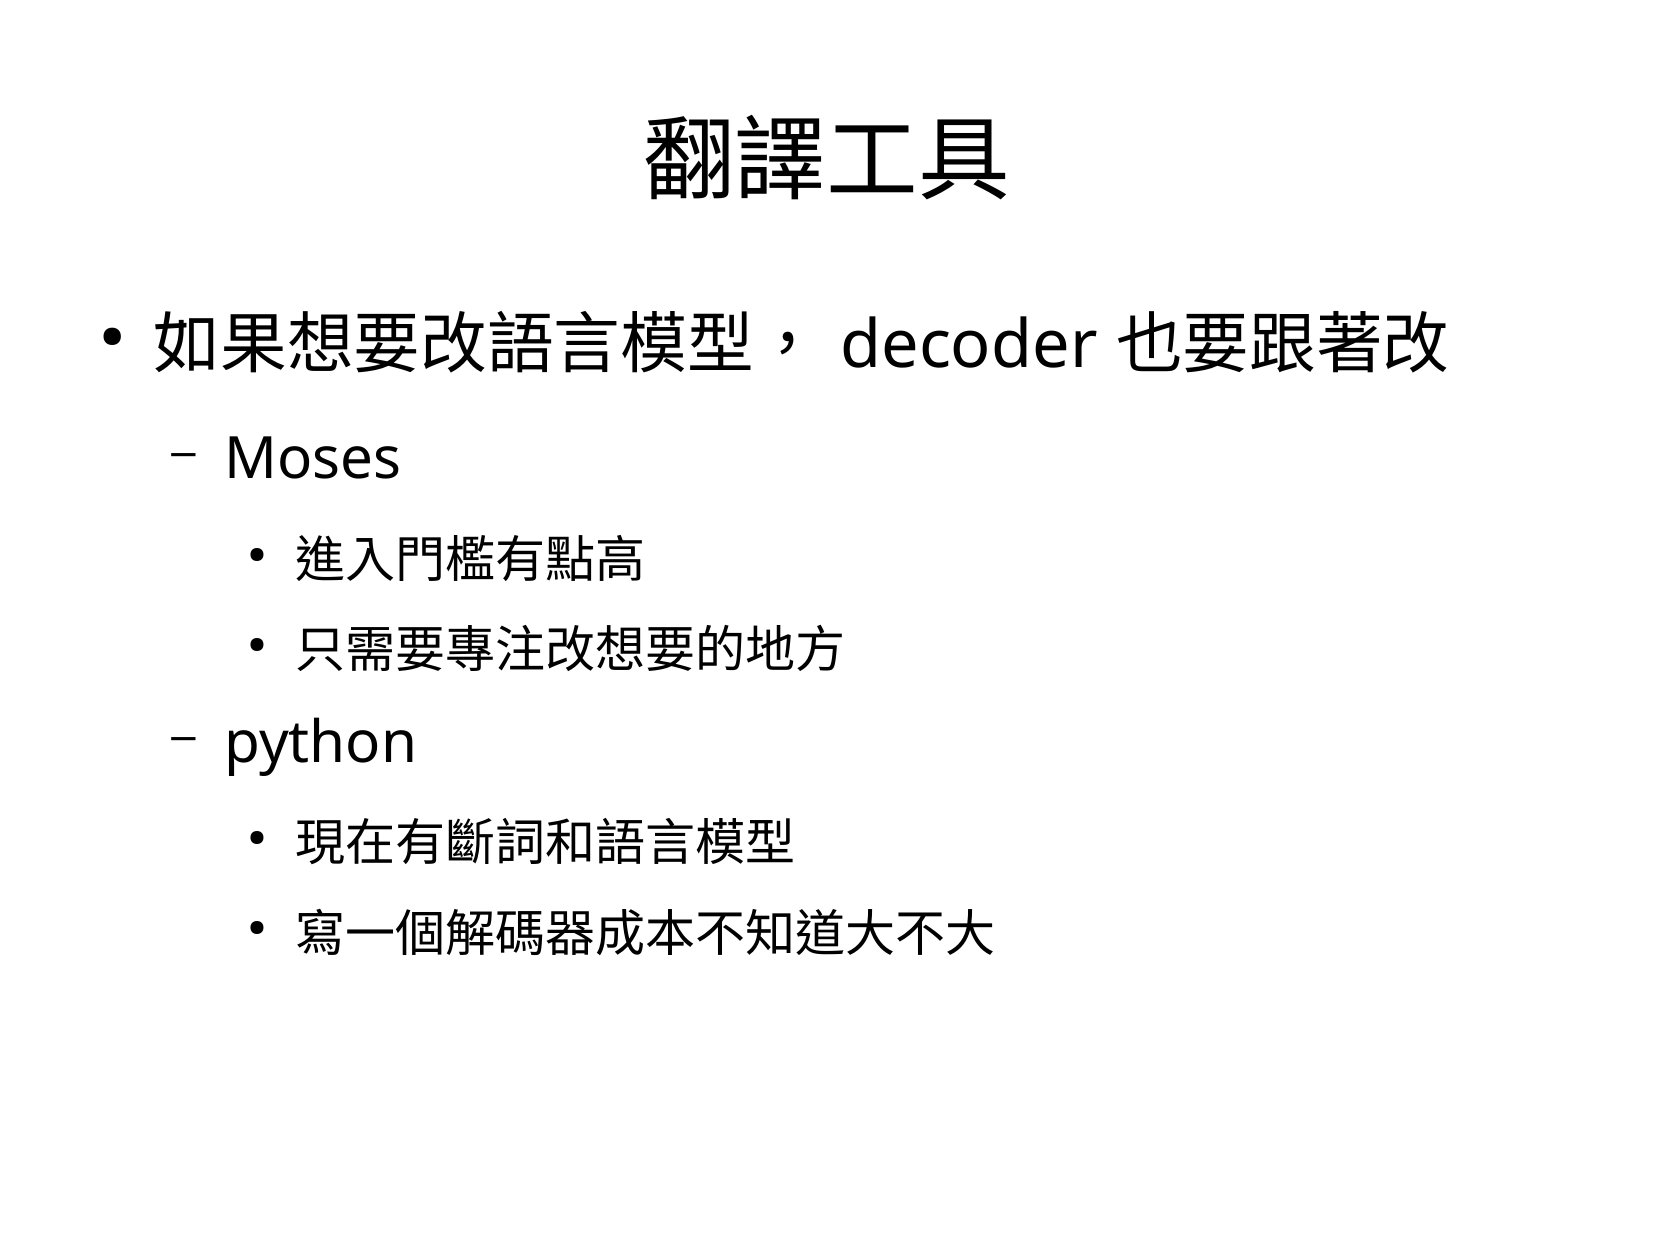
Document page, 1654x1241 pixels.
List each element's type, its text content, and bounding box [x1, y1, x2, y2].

title 翻譯工具 [82, 49, 1571, 257]
list 如果想要改語言模型，decoder也要跟著改 Moses 進入門檻有點高 只需要專注改想要的地方 python 現在有斷詞和語言模型 寫一個解碼器成本不知道大不大 [82, 290, 1538, 1010]
